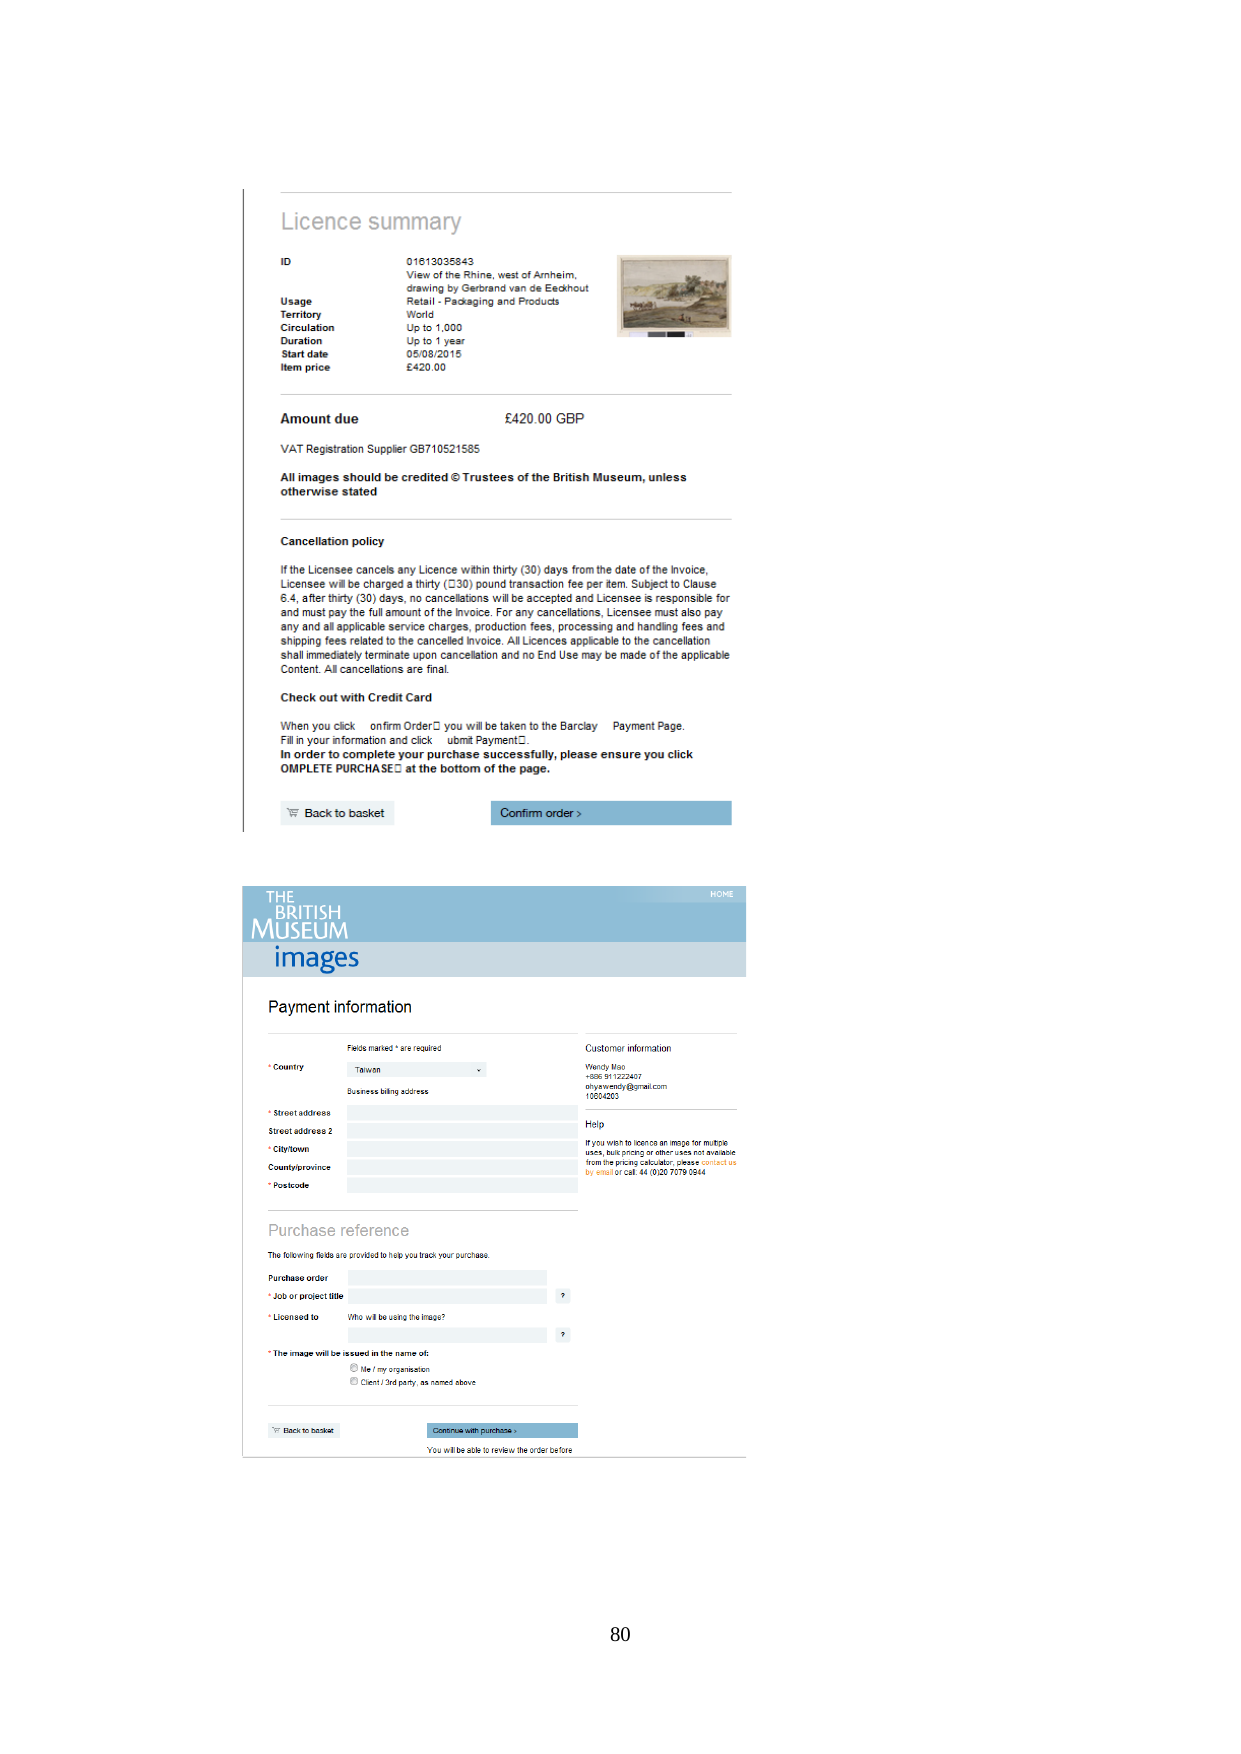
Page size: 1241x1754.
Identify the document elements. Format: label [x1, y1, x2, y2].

picture [242, 886, 747, 1458]
picture [242, 189, 752, 832]
